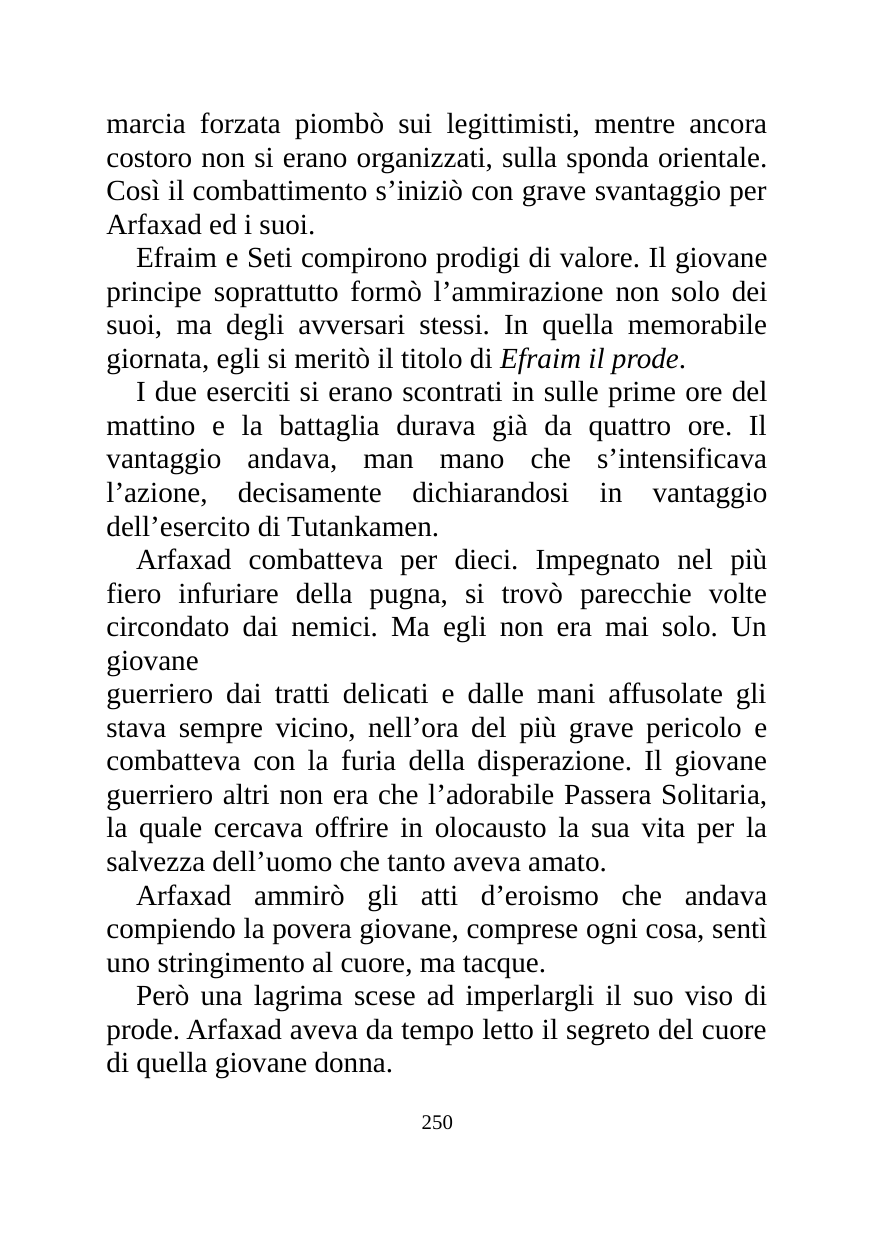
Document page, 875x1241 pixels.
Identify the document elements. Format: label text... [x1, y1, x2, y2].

text Però una lagrima scese ad imperlargli il suo viso di prode. Arfaxad aveva da tempo letto il segreto del cuore di quella giovane donna. [106, 978, 768, 1079]
text I due eserciti si erano scontrati in sulle prime ore del mattino e la battaglia durava già da quattro ore. Il vantaggio andava, man mano che s’intensificava l’azione, decisamente dichiarandosi in vantaggio dell’esercito di Tutankamen. [106, 374, 768, 542]
text Arfaxad combatteva per dieci. Impegnato nel più fiero infuriare della pugna, si trovò parecchie volte circondato dai nemici. Ma egli non era mai solo. Un giovane [106, 542, 768, 676]
text Efraim e Seti compirono prodigi di valore. Il giovane principe soprattutto formò l’ammirazione non solo dei suoi, ma degli avversari stessi. In quella memorabile giornata, egli si meritò il titolo di Efraim il prode. [106, 240, 768, 374]
text Arfaxad ammirò gli atti d’eroismo che andava compiendo la povera giovane, comprese ogni cosa, sentì uno stringimento al cuore, ma tacque. [106, 878, 768, 978]
text marcia forzata piombò sui legittimisti, mentre ancora costoro non si erano organizzati, sulla sponda orientale. Così il combattimento s’iniziò con grave svantaggio per Arfaxad ed i suoi. [106, 106, 768, 240]
text guerriero dai tratti delicati e dalle mani affusolate gli stava sempre vicino, nell’ora del più grave pericolo e combatteva con la furia della disperazione. Il giovane guerriero altri non era che l’adorabile Passera Solitaria, la quale cercava offrire in olocausto la sua vita per la salvezza dell’uomo che tanto aveva amato. [106, 676, 768, 878]
